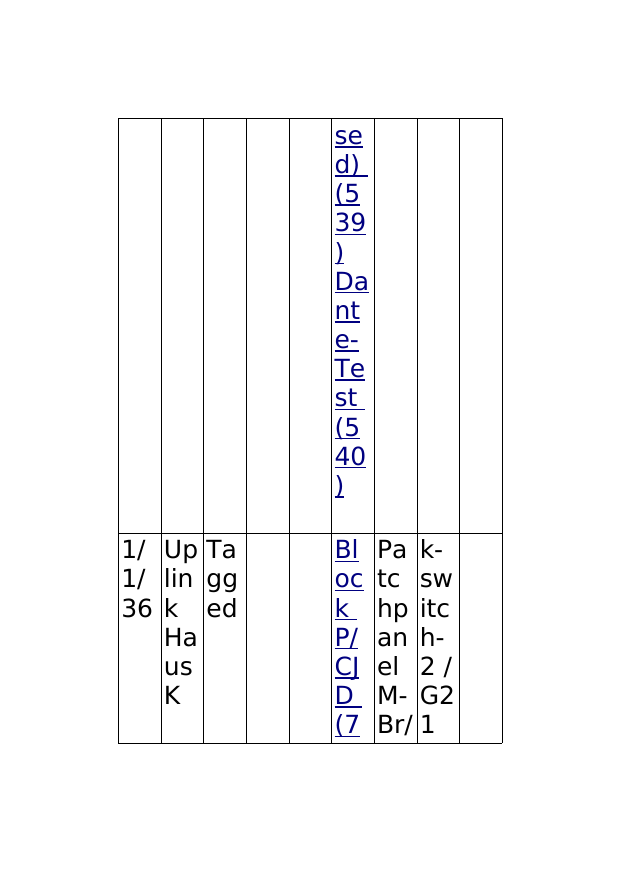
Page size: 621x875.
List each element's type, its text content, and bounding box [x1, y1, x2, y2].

table_cell k-switch-2 / G21 [418, 534, 459, 742]
table_cell [460, 534, 502, 742]
table_cell sed) (539) Dante-Test (540) [332, 119, 374, 532]
table_cell [204, 119, 246, 532]
table_cell [290, 534, 331, 742]
table_cell [290, 119, 331, 532]
table_cell [247, 119, 289, 532]
table_cell [119, 119, 161, 532]
table_cell Patchpanel M-Br/ [375, 534, 417, 742]
table_cell Tagged [204, 534, 246, 742]
table_cell [375, 119, 417, 532]
table_cell Block P/CJD (7 [332, 534, 374, 742]
table_cell [162, 119, 203, 532]
table_cell 1/1/36 [119, 534, 161, 742]
table_cell [247, 534, 289, 742]
table_cell Uplink Haus K [162, 534, 203, 742]
table_cell [460, 119, 502, 532]
table_cell [418, 119, 459, 532]
